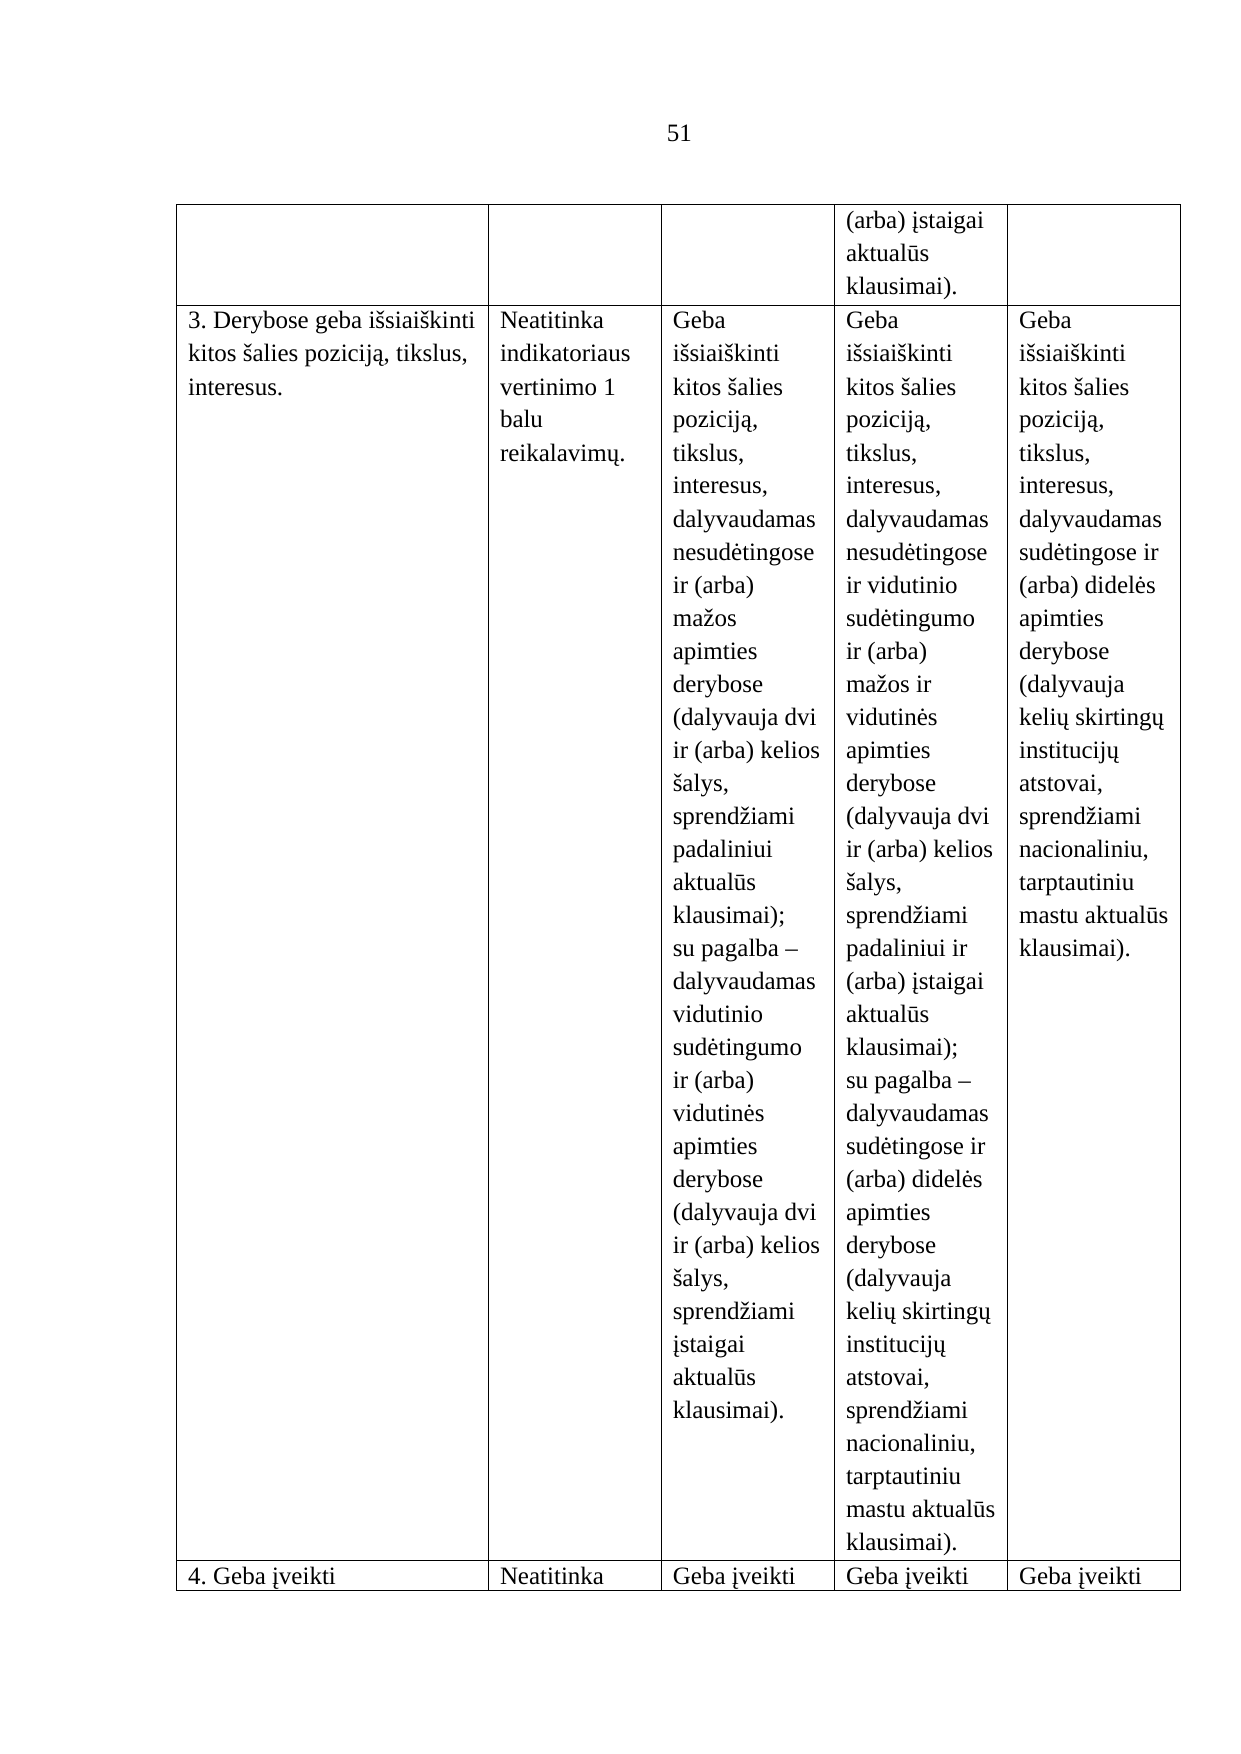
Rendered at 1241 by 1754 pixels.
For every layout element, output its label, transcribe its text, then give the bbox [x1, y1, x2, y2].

table_cell [1008, 205, 1180, 304]
table_cell Geba įveikti [1008, 1561, 1180, 1590]
table_cell Neatitinka indikatoriaus vertinimo 1 balu reikalavimų. [489, 306, 661, 1560]
table_cell [662, 205, 834, 304]
table_cell Neatitinka [489, 1561, 661, 1590]
table_cell Geba įveikti [662, 1561, 834, 1590]
table_cell 3. Derybose geba išsiaiškinti kitos šalies poziciją, tikslus, interesus. [177, 306, 488, 1560]
table_cell Geba išsiaiškinti kitos šalies poziciją, tikslus, interesus, dalyvaudamas sudėtingose ir (arba) didelės apimties derybose (dalyvauja kelių skirtingų institucijų atstovai, sprendžiami nacionaliniu, tarptautiniu mastu aktualūs klausimai). [1008, 306, 1180, 1560]
table_cell Geba išsiaiškinti kitos šalies poziciją, tikslus, interesus, dalyvaudamas nesudėtingose ir vidutinio sudėtingumo ir (arba) mažos ir vidutinės apimties derybose (dalyvauja dvi ir (arba) kelios šalys, sprendžiami padaliniui ir (arba) įstaigai aktualūs klausimai); su pagalba – dalyvaudamas sudėtingose ir (arba) didelės apimties derybose (dalyvauja kelių skirtingų institucijų atstovai, sprendžiami nacionaliniu, tarptautiniu mastu aktualūs klausimai). [835, 306, 1007, 1560]
table_cell (arba) įstaigai aktualūs klausimai). [835, 205, 1007, 304]
table_cell Geba išsiaiškinti kitos šalies poziciją, tikslus, interesus, dalyvaudamas nesudėtingose ir (arba) mažos apimties derybose (dalyvauja dvi ir (arba) kelios šalys, sprendžiami padaliniui aktualūs klausimai); su pagalba – dalyvaudamas vidutinio sudėtingumo ir (arba) vidutinės apimties derybose (dalyvauja dvi ir (arba) kelios šalys, sprendžiami įstaigai aktualūs klausimai). [662, 306, 834, 1560]
table_cell [177, 205, 488, 304]
table_cell [489, 205, 661, 304]
table_cell 4. Geba įveikti [177, 1561, 488, 1590]
table_cell Geba įveikti [835, 1561, 1007, 1590]
